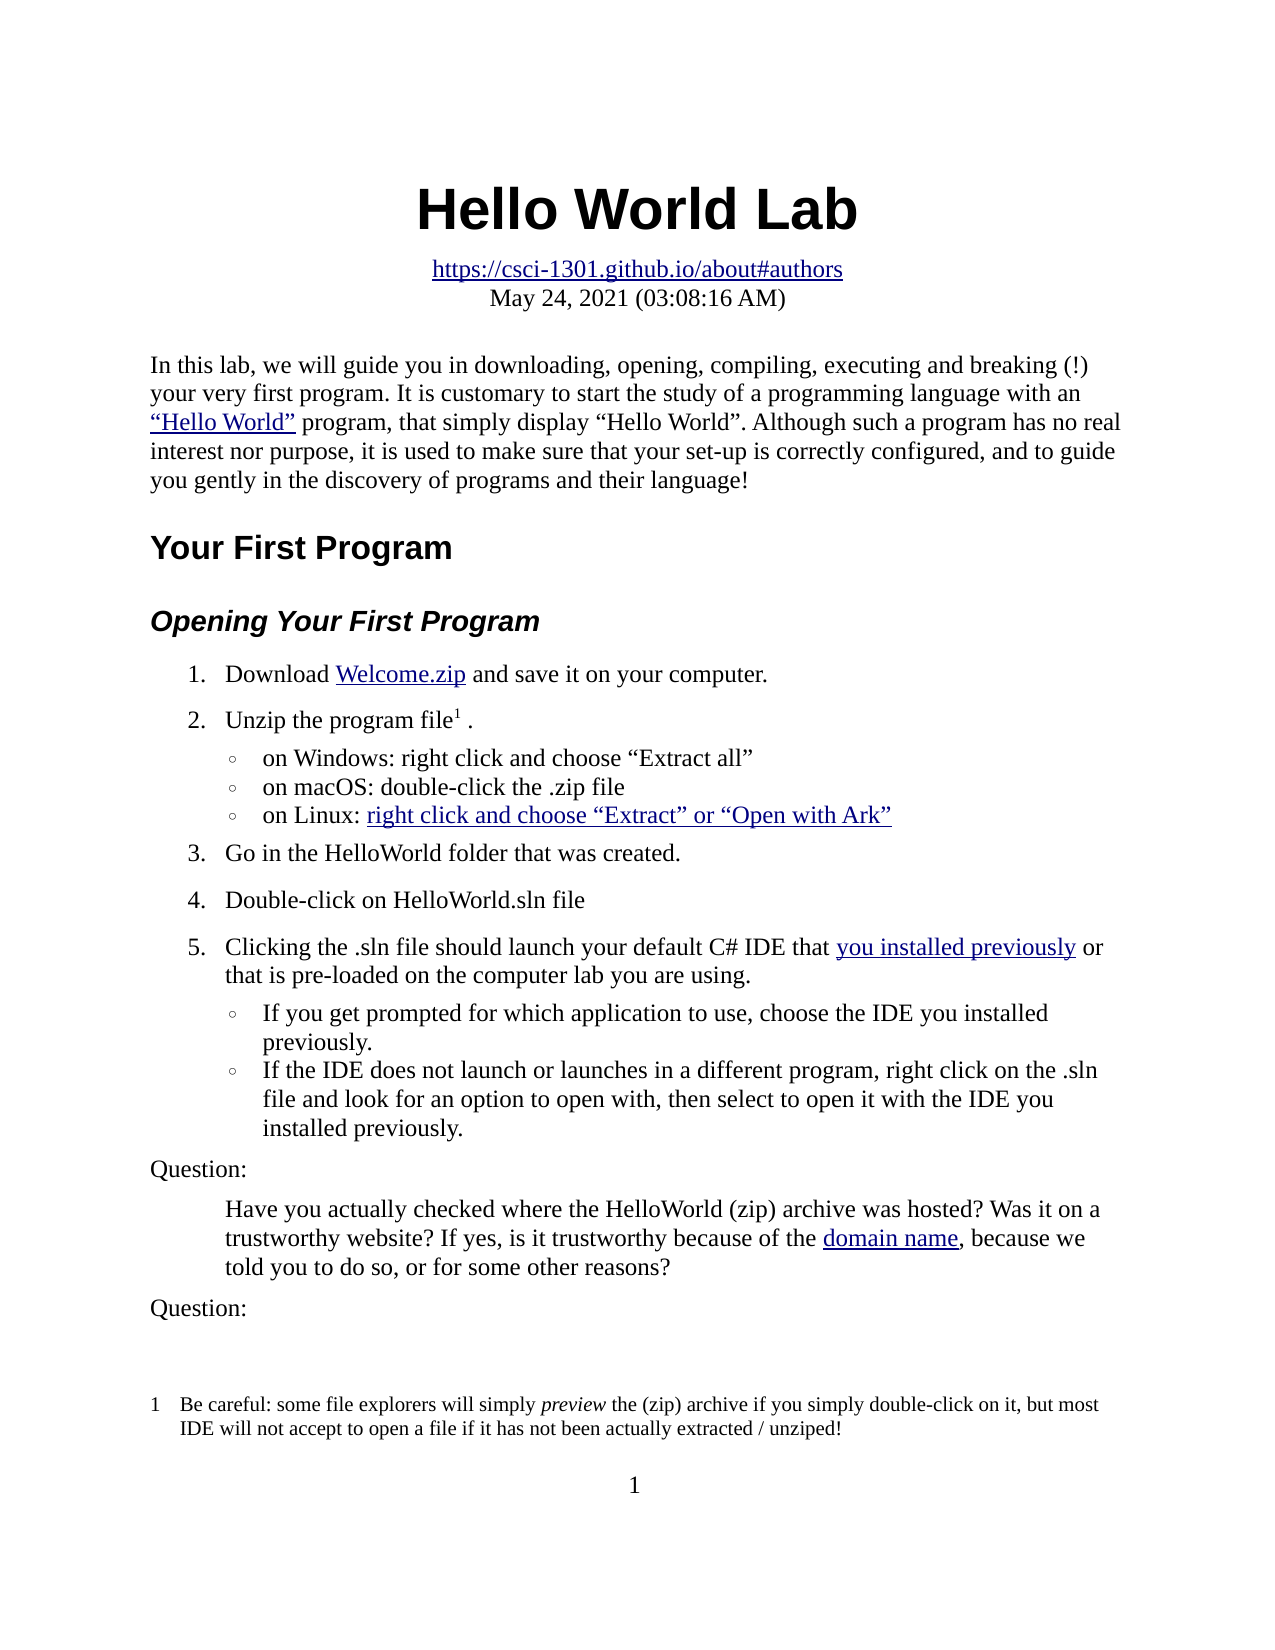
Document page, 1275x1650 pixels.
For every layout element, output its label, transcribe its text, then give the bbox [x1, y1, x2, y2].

list If the IDE does not launch or launches in a different program, right click on the .sln file and look for an option to open with, then select to open it with the IDE you installed previously. [225, 1056, 1125, 1142]
subtitle Your First Program [150, 527, 1125, 566]
title Hello World Lab [150, 175, 1125, 242]
list Download Welcome.zip and save it on your computer. [187, 659, 1125, 687]
list If you get prompted for which application to use, choose the IDE you installed previously. [225, 998, 1125, 1056]
subtitle Opening Your First Program [150, 604, 1125, 637]
list Clicking the .sln file should launch your default C# IDE that you installed previously or that is pre-loaded on the computer lab you are using. [187, 932, 1125, 989]
list Be careful: some file explorers will simply preview the (zip) archive if you simply double-click on it, but most IDE will not accept to open a file if it has not been actually extracted / unziped! [150, 1392, 1125, 1440]
text https://csci-1301.github.io/about#authors [150, 254, 1125, 283]
text Have you actually checked where the HelloWorld (zip) archive was hosted? Was it on a trustworthy website? If yes, is it trustworthy because of the domain name, because we told you to do so, or for some other reasons? [225, 1194, 1125, 1281]
list on macOS: double-click the .zip file [225, 772, 1125, 801]
text Question: [150, 1154, 1125, 1182]
text Question: [150, 1293, 1125, 1321]
text In this lab, we will guide you in downloading, opening, compiling, executing and breaking (!) your very first program. It is customary to start the study of a programming language with an “Hello World” program, that simply display “Hello World”. Although such a program has no real interest nor purpose, it is used to make sure that your set-up is correctly configured, and to guide you gently in the discovery of programs and their language! [150, 350, 1125, 493]
text May 24, 2021 (03:08:16 AM) [150, 283, 1125, 312]
list Unzip the program file . [187, 705, 1125, 734]
list on Linux: right click and choose “Extract” or “Open with Ark” [225, 801, 1125, 829]
list Double-click on HelloWorld.sln file [187, 885, 1125, 914]
list on Windows: right click and choose “Extract all” [225, 743, 1125, 772]
list Go in the HelloWorld folder that was created. [187, 838, 1125, 867]
